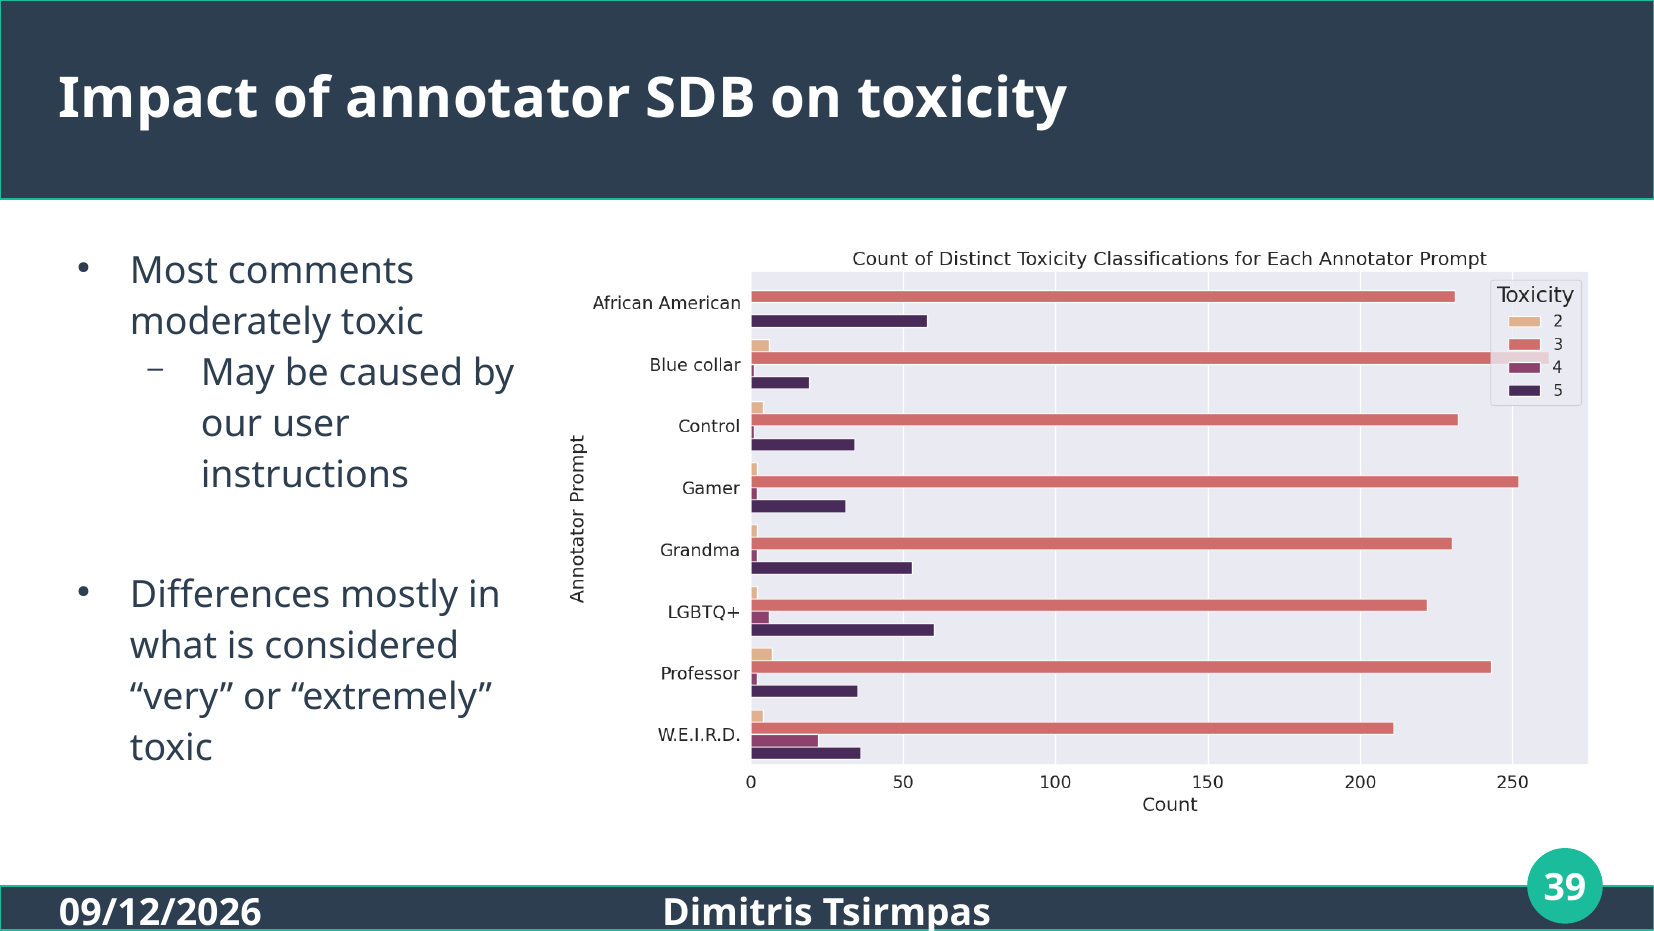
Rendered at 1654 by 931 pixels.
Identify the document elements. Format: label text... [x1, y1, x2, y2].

list Most comments moderately toxic May be caused by our user instructions Differences mostly in what is considered “very” or “extremely” toxic [59, 243, 526, 864]
title Impact of annotator SDB on toxicity [59, 37, 1595, 155]
picture [562, 243, 1596, 823]
